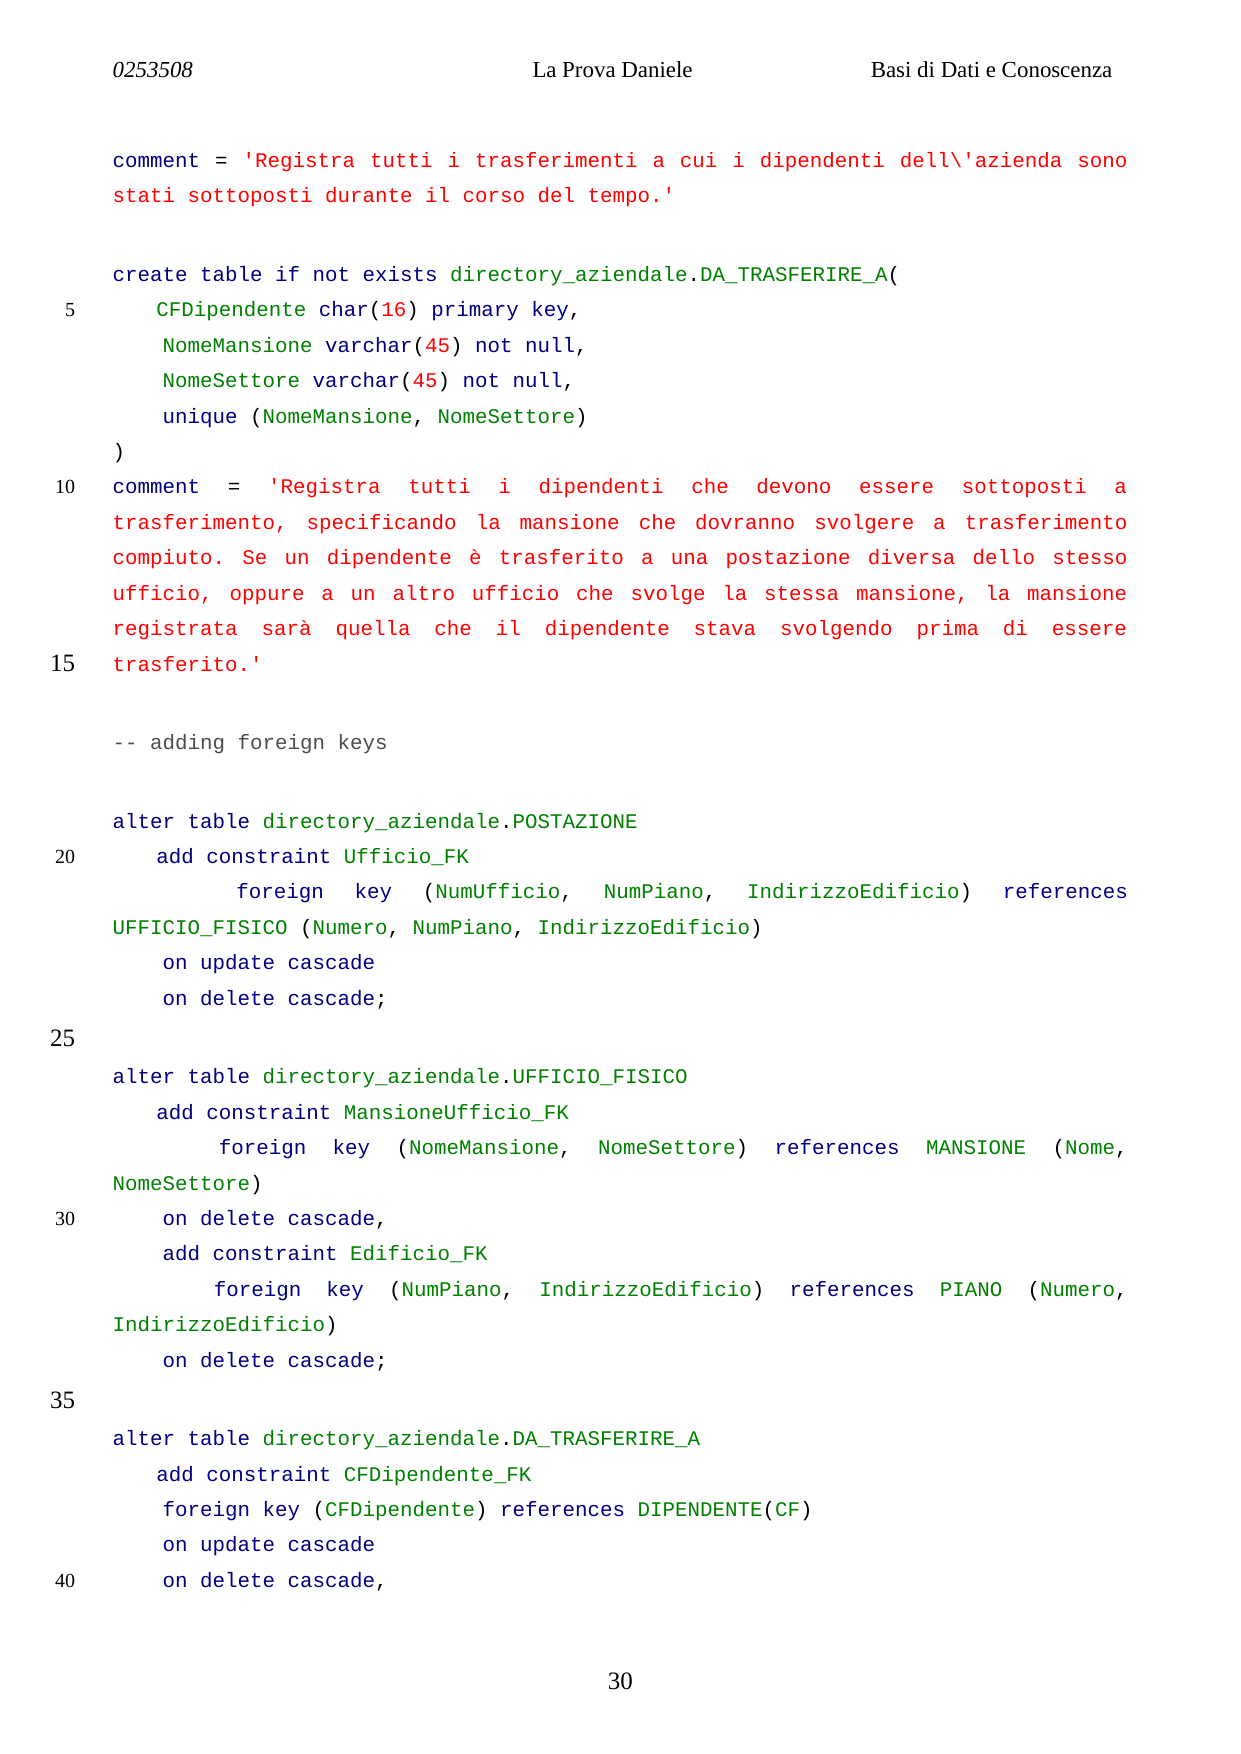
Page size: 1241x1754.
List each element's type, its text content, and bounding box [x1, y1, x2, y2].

text comment = 'Registra tutti i dipendenti che devono essere sottoposti a trasferimento, specificando la mansione che dovranno svolgere a trasferimento compiuto. Se un dipendente è trasferito a una postazione diversa dello stesso ufficio, oppure a un altro ufficio che svolge la stessa mansione, la mansione registrata sarà quella che il dipendente stava svolgendo prima di essere trasferito.' [112, 476, 1128, 677]
text on delete cascade, [112, 1208, 1128, 1232]
text foreign key (NumUfficio, NumPiano, IndirizzoEdificio) references UFFICIO_FISICO (Numero, NumPiano, IndirizzoEdificio) [112, 881, 1128, 941]
text create table if not exists directory_aziendale.DA_TRASFERIRE_A( [112, 264, 1128, 288]
text foreign key (NumPiano, IndirizzoEdificio) references PIANO (Numero, IndirizzoEdificio) [112, 1279, 1128, 1338]
text alter table directory_aziendale.DA_TRASFERIRE_A [112, 1428, 1128, 1452]
text add constraint Edificio_FK [112, 1243, 1128, 1267]
text NomeSettore varchar(45) not null, [112, 370, 1128, 394]
text unique (NomeMansione, NomeSettore) [112, 406, 1128, 429]
text add constraint MansioneUfficio_FK [112, 1102, 1128, 1125]
text on delete cascade; [112, 1349, 1128, 1373]
text add constraint Ufficio_FK [112, 846, 1128, 870]
text -- adding foreign keys [112, 732, 1128, 756]
text CFDipendente char(16) primary key, [112, 299, 1128, 323]
text add constraint CFDipendente_FK [112, 1463, 1128, 1487]
text on delete cascade; [112, 988, 1128, 1011]
text foreign key (NomeMansione, NomeSettore) references MANSIONE (Nome, NomeSettore) [112, 1137, 1128, 1196]
text NomeMansione varchar(45) not null, [112, 335, 1128, 358]
text foreign key (CFDipendente) references DIPENDENTE(CF) [112, 1499, 1128, 1523]
text ) [112, 441, 1128, 465]
text on delete cascade, [112, 1570, 1128, 1593]
text comment = 'Registra tutti i trasferimenti a cui i dipendenti dell\'azienda sono stati sottoposti durante il corso del tempo.' [112, 150, 1128, 209]
text alter table directory_aziendale.POSTAZIONE [112, 811, 1128, 834]
text alter table directory_aziendale.UFFICIO_FISICO [112, 1066, 1128, 1090]
text on update cascade [112, 1534, 1128, 1558]
text on update cascade [112, 952, 1128, 976]
